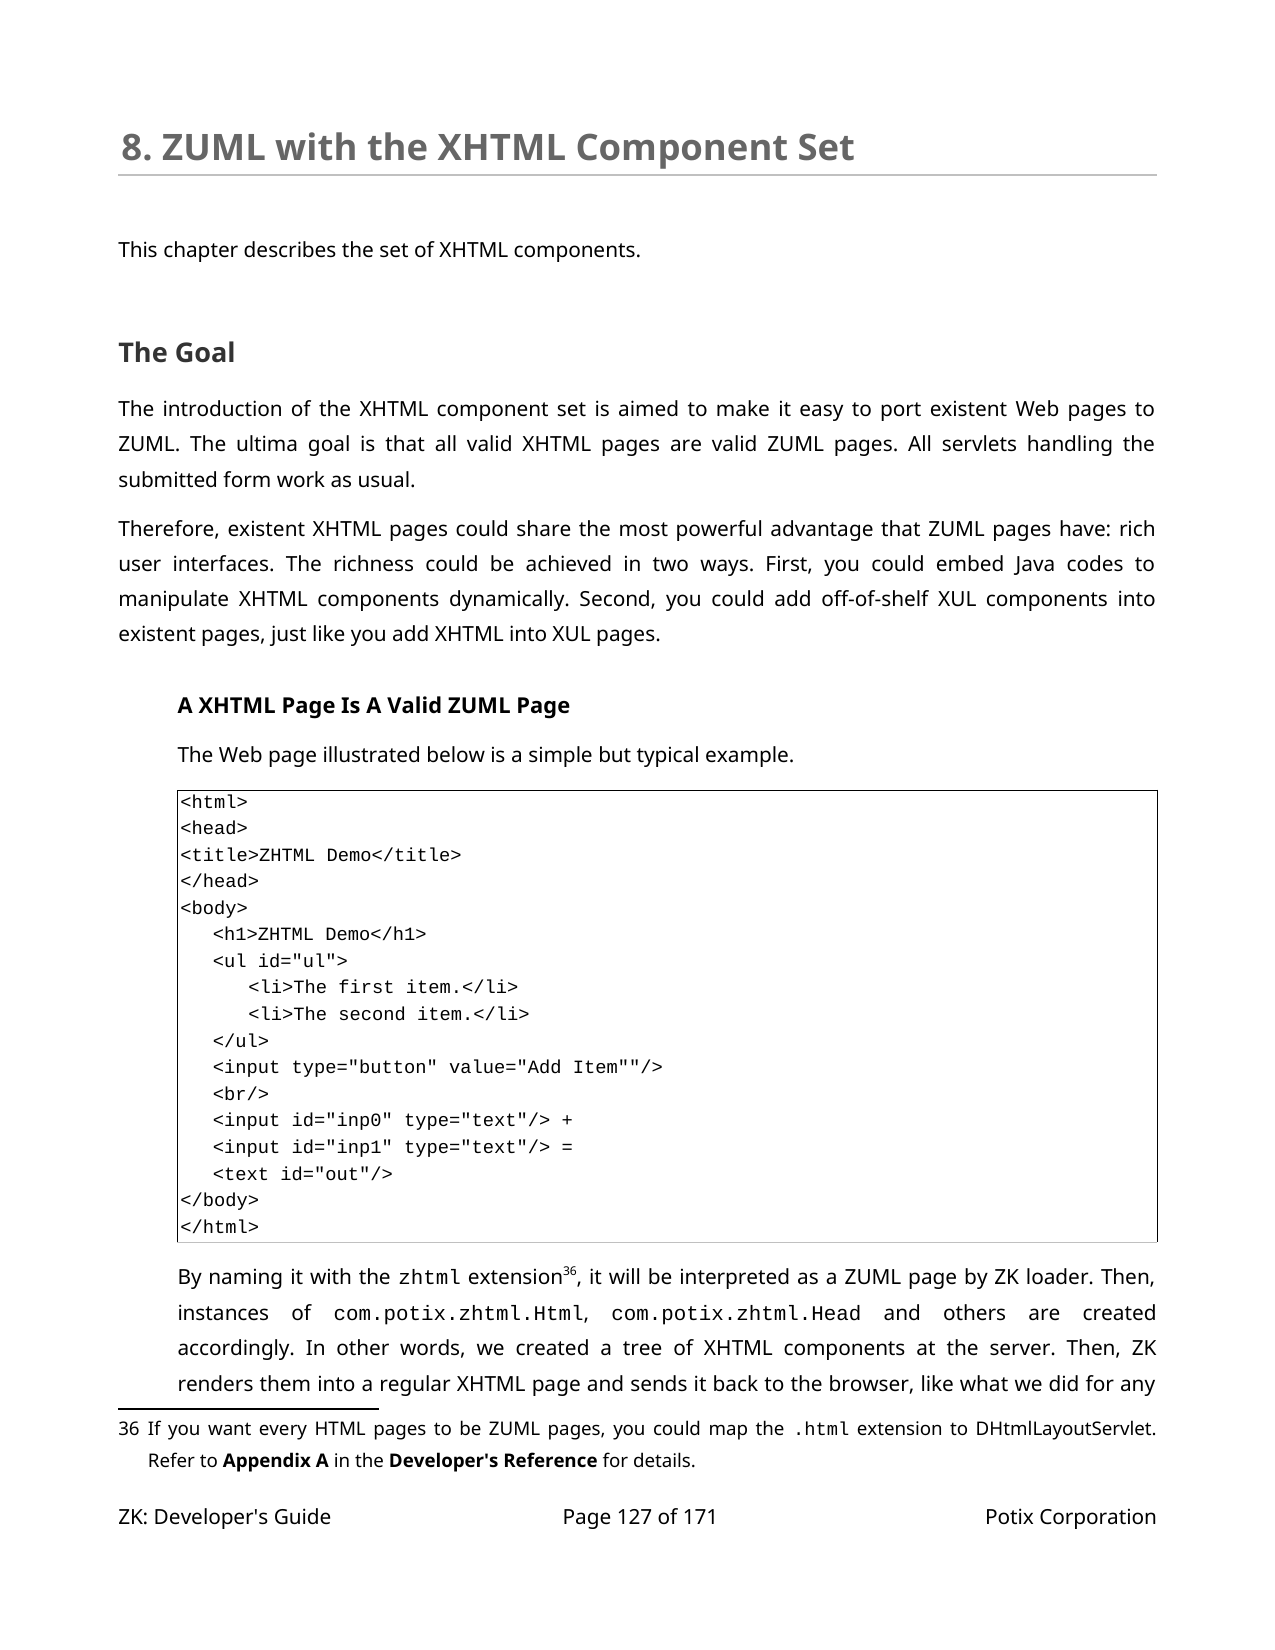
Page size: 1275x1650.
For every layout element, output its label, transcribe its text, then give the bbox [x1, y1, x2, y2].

text The introduction of the XHTML component set is aimed to make it easy to port existent Web pages to ZUML. The ultima goal is that all valid XHTML pages are valid ZUML pages. All servlets handling the submitted form work as usual. [118, 394, 1157, 493]
text This chapter describes the set of XHTML components. [118, 235, 1157, 263]
subtitle A XHTML Page Is A Valid ZUML Page [177, 690, 1157, 720]
subtitle The Goal [118, 334, 1157, 371]
text The Web page illustrated below is a simple but typical example. [177, 741, 1157, 769]
text Therefore, existent XHTML pages could share the most powerful advantage that ZUML pages have: rich user interfaces. The richness could be achieved in two ways. First, you could embed Java codes to manipulate XHTML components dynamically. Second, you could add off-of-shelf XUL components into existent pages, just like you add XHTML into XUL pages. [118, 514, 1157, 647]
text If you want every HTML pages to be ZUML pages, you could map the .html extension to DHtmlLayoutServlet. Refer to Appendix A in the Developer's Reference for details. [118, 1415, 1157, 1473]
subtitle 8. ZUML with the XHTML Component Set [118, 118, 1157, 174]
text <html> <head> <title>ZHTML Demo</title> </head> <body> <h1>ZHTML Demo</h1> <ul id="ul"> <li>The first item.</li> <li>The second item.</li> </ul> <input type="button" value="Add Item""/> <br/> <input id="inp0" type="text"/> + <input id="inp1" type="text"/> = <text id="out"/> </body> </html> [178, 791, 1157, 1242]
text By naming it with the zhtml extension, it will be interpreted as a ZUML page by ZK loader. Then, instances of com.potix.zhtml.Html, com.potix.zhtml.Head and others are created accordingly. In other words, we created a tree of XHTML components at the server. Then, ZK renders them into a regular XHTML page and sends it back to the browser, like what we did for any [177, 1262, 1157, 1397]
